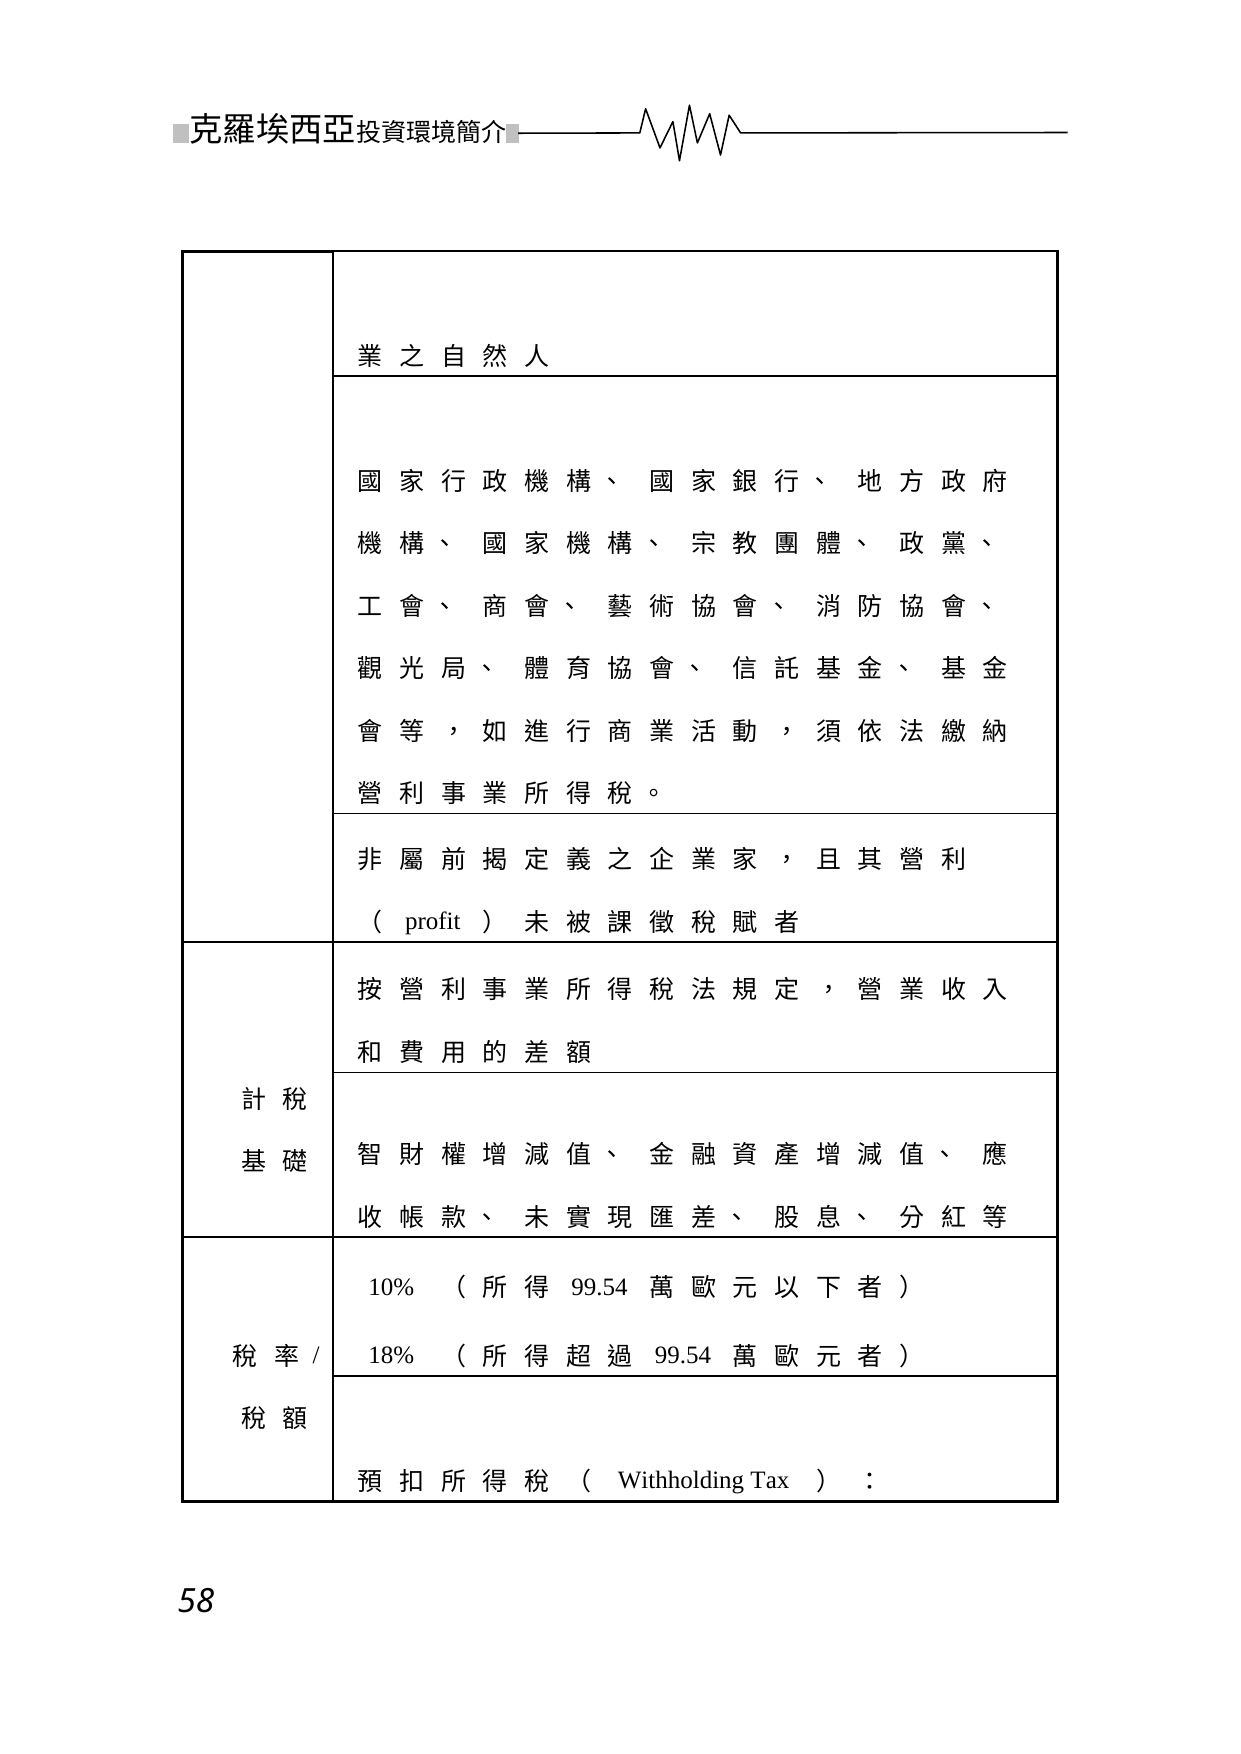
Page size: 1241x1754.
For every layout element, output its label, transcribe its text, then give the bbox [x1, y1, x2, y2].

table_header [184, 253, 332, 941]
table_cell 按營利事業所得稅法規定，營業收入和費用的差額 [334, 943, 1056, 1071]
table_cell 計稅基礎 [184, 943, 332, 1236]
table_cell 業之自然人 [334, 252, 1056, 375]
table_cell 非屬前揭定義之企業家，且其營利（profit）未被課徵稅賦者 [334, 814, 1056, 941]
table_cell 10%（所得99.54萬歐元以下者） 18%（所得超過99.54萬歐元者） [334, 1238, 1056, 1375]
table_cell 國家行政機構、國家銀行、地方政府機構、國家機構、宗教團體、政黨、工會、商會、藝術協會、消防協會、觀光局、體育協會、信託基金、基金會等，如進行商業活動，須依法繳納營利事業所得稅。 [334, 377, 1056, 813]
table_cell 預扣所得稅（Withholding Tax）： [334, 1377, 1056, 1500]
table_cell 稅率/稅額 [184, 1238, 332, 1500]
table_cell 智財權增減值、金融資產增減值、應收帳款、未實現匯差、股息、分紅等 [334, 1073, 1056, 1236]
